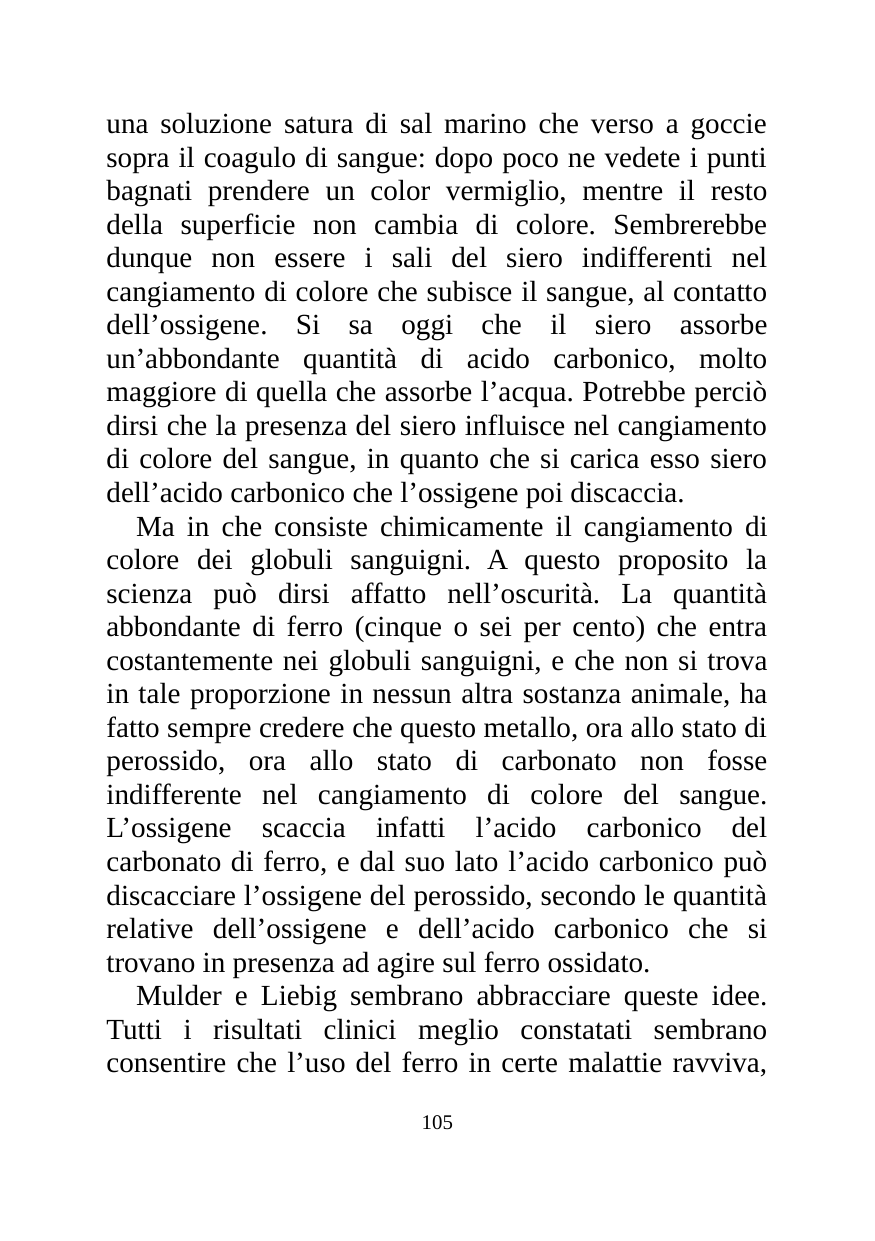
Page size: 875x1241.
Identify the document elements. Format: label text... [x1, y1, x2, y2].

text Mulder e Liebig sembrano abbracciare queste idee. Tutti i risultati clinici meglio constatati sembrano consentire che l’uso del ferro in certe malattie ravviva, [106, 978, 768, 1079]
text Ma in che consiste chimicamente il cangiamento di colore dei globuli sanguigni. A questo proposito la scienza può dirsi affatto nell’oscurità. La quantità abbondante di ferro (cinque o sei per cento) che entra costantemente nei globuli sanguigni, e che non si trova in tale proporzione in nessun altra sostanza animale, ha fatto sempre credere che questo metallo, ora allo stato di perossido, ora allo stato di carbonato non fosse indifferente nel cangiamento di colore del sangue. L’ossigene scaccia infatti l’acido carbonico del carbonato di ferro, e dal suo lato l’acido carbonico può discacciare l’ossigene del perossido, secondo le quantità relative dell’ossigene e dell’acido carbonico che si trovano in presenza ad agire sul ferro ossidato. [106, 509, 768, 978]
text una soluzione satura di sal marino che verso a goccie sopra il coagulo di sangue: dopo poco ne vedete i punti bagnati prendere un color vermiglio, mentre il resto della superficie non cambia di colore. Sembrerebbe dunque non essere i sali del siero indifferenti nel cangiamento di colore che subisce il sangue, al contatto dell’ossigene. Si sa oggi che il siero assorbe un’abbondante quantità di acido carbonico, molto maggiore di quella che assorbe l’acqua. Potrebbe perciò dirsi che la presenza del siero influisce nel cangiamento di colore del sangue, in quanto che si carica esso siero dell’acido carbonico che l’ossigene poi discaccia. [106, 106, 768, 509]
